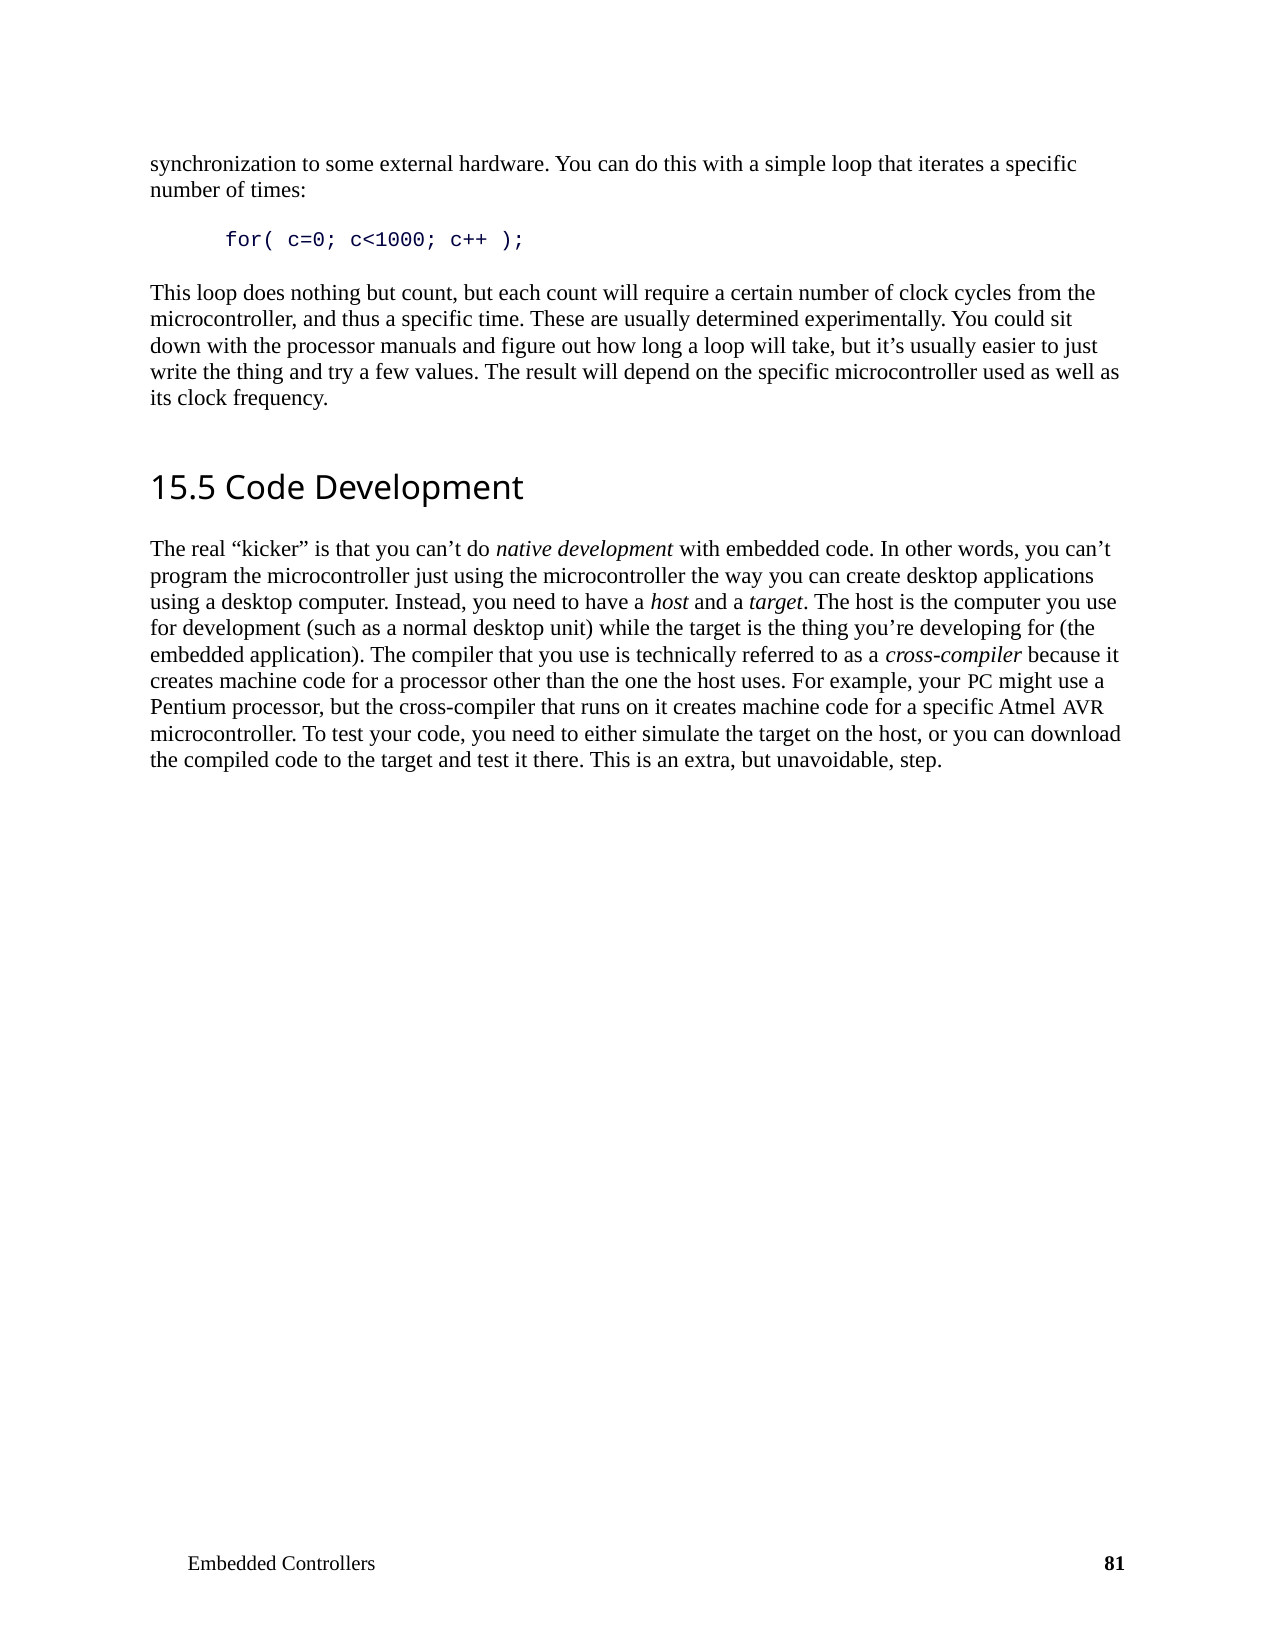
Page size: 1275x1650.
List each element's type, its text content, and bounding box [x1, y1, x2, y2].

text This loop does nothing but count, but each count will require a certain number of clock cycles from the microcontroller, and thus a specific time. These are usually determined experimentally. You could sit down with the processor manuals and figure out how long a loop will take, but it’s usually easier to just write the thing and try a few values. The result will depend on the specific microcontroller used as well as its clock frequency. [150, 279, 1125, 411]
subtitle 15.5 Code Development [150, 463, 1125, 509]
text synchronization to some external hardware. You can do this with a simple loop that iterates a specific number of times: [150, 150, 1125, 203]
text for( c=0; c<1000; c++ ); [225, 229, 1125, 253]
text The real “kicker” is that you can’t do native development with embedded code. In other words, you can’t program the microcontroller just using the microcontroller the way you can create desktop applications using a desktop computer. Instead, you need to have a host and a target. The host is the computer you use for development (such as a normal desktop unit) while the target is the thing you’re developing for (the embedded application). The compiler that you use is technically referred to as a cross-compiler because it creates machine code for a processor other than the one the host uses. For example, your PC might use a Pentium processor, but the cross-compiler that runs on it creates machine code for a specific Atmel AVR microcontroller. To test your code, you need to either simulate the target on the host, or you can download the compiled code to the target and test it there. This is an extra, but unavoidable, step. [150, 535, 1125, 772]
